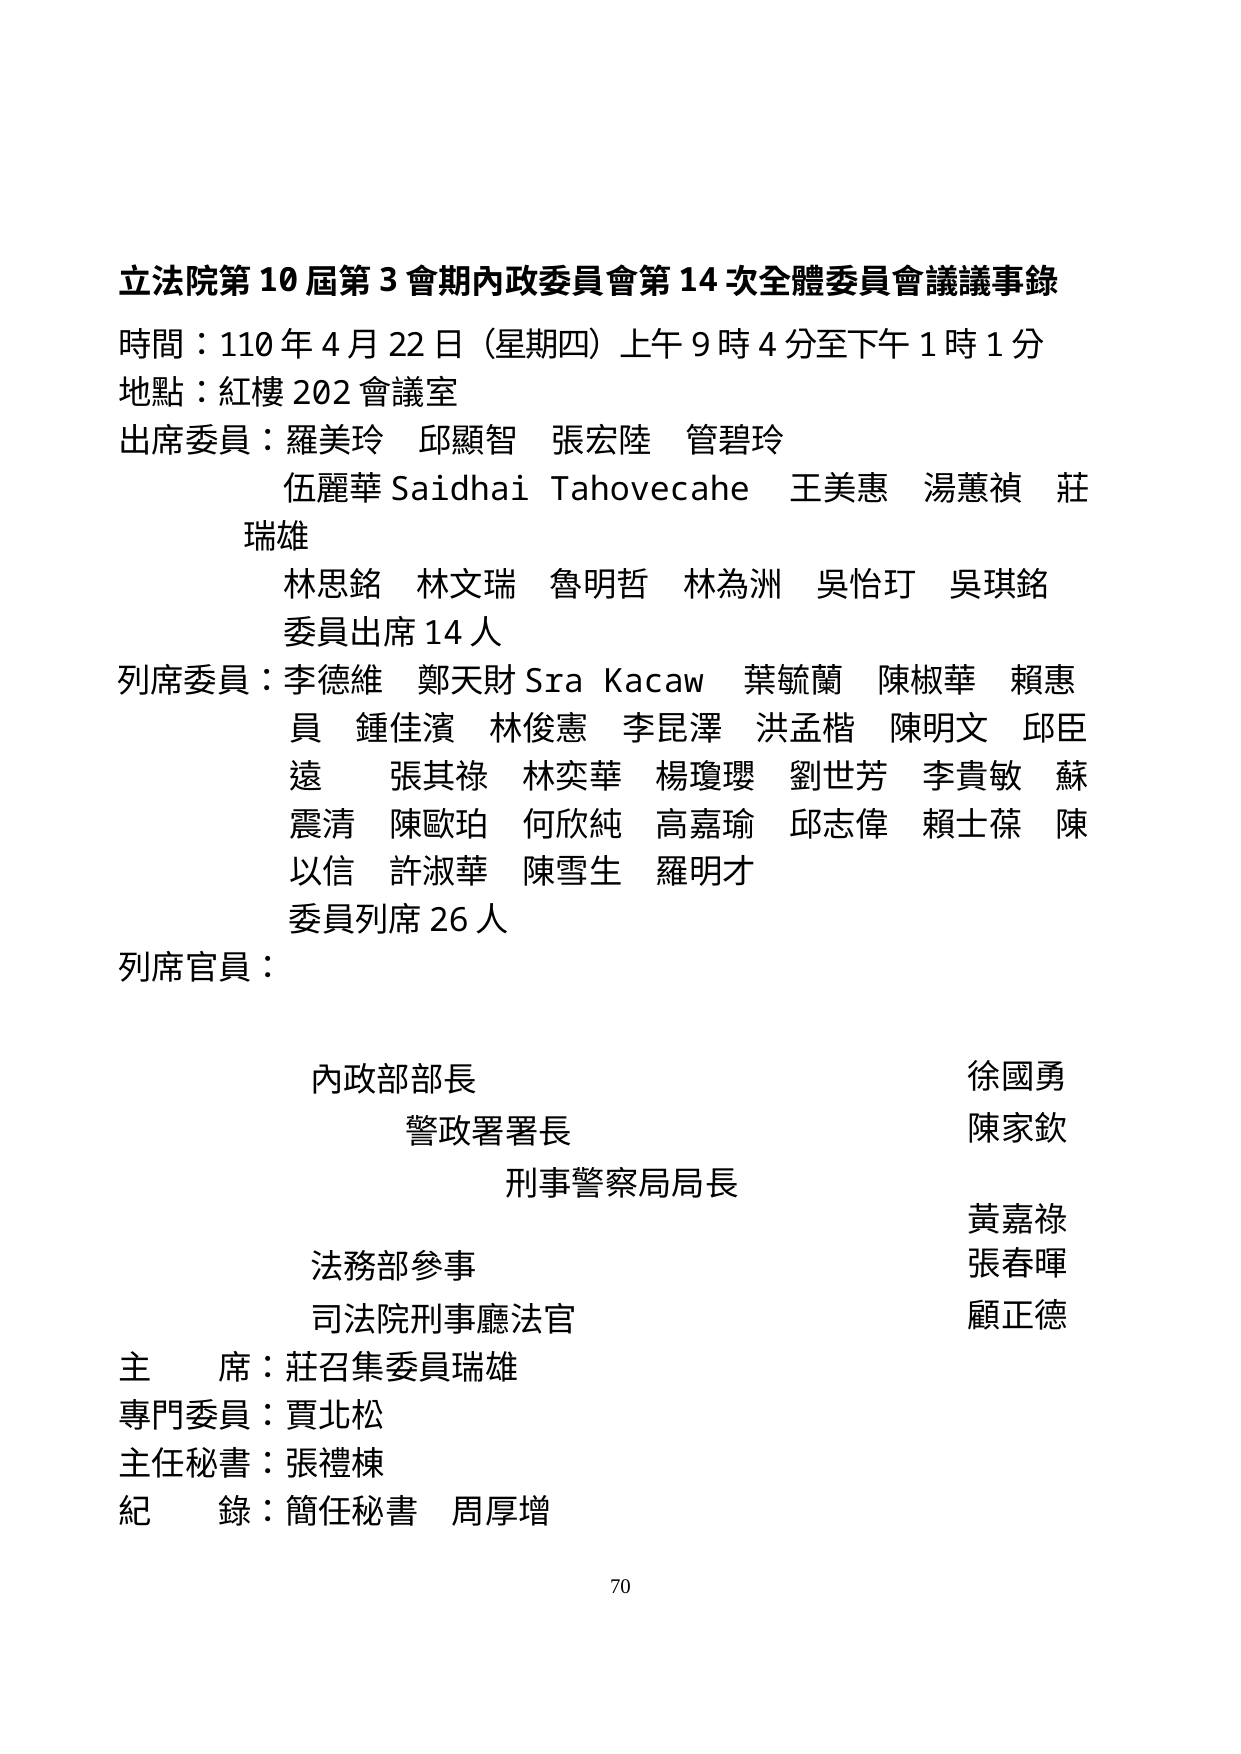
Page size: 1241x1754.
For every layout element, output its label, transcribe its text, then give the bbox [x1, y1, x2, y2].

subtitle 立法院第10屆第3會期內政委員會第14次全體委員會議議事錄 [118, 237, 1122, 300]
table_cell [118, 1289, 298, 1341]
text 委員列席26人 [243, 893, 1093, 941]
text 列席委員：李德維 鄭天財Sra Kacaw 葉毓蘭 陳椒華 賴惠員 鍾佳濱 林俊憲 李昆澤 洪孟楷 陳明文 邱臣遠 張其祿 林奕華 楊瓊瓔 劉世芳 李貴敏 蘇震清 陳歐珀 何欣純 高嘉瑜 邱志偉 賴士葆 陳以信 許淑華 陳雪生 羅明才 [117, 654, 1093, 893]
table_cell 張春暉 [956, 1237, 1122, 1289]
table_header 內政部部長 [299, 1050, 956, 1102]
table_cell 法務部參事 [299, 1237, 956, 1289]
text 地點：紅樓202會議室 [118, 366, 1122, 414]
table_cell 刑事警察局局長 [299, 1154, 956, 1237]
text 林思銘 林文瑞 魯明哲 林為洲 吳怡玎 吳琪銘 [243, 558, 1093, 606]
text 委員出席14人 [243, 606, 1093, 654]
text 伍麗華Saidhai Tahovecahe 王美惠 湯蕙禎 莊瑞雄 [243, 462, 1093, 558]
text 主任秘書：張禮棟 [118, 1437, 1234, 1485]
text 時間：110年4月22日（星期四）上午9時4分至下午1時1分 [118, 318, 1122, 366]
table_cell [118, 1237, 298, 1289]
table_cell 顧正德 [956, 1289, 1122, 1341]
table_header 徐國勇 [956, 1050, 1122, 1102]
table_header [118, 1050, 298, 1102]
table_cell [118, 1102, 298, 1154]
table_cell [118, 1154, 298, 1237]
text 專門委員：賈北松 [118, 1389, 1234, 1437]
table_cell 黃嘉祿 [956, 1154, 1122, 1237]
text 列席官員： [118, 941, 1148, 989]
table_cell 警政署署長 [299, 1102, 956, 1154]
text 主 席：莊召集委員瑞雄 [118, 1341, 1234, 1389]
table_cell 司法院刑事廳法官 [299, 1289, 956, 1341]
text 紀 錄：簡任秘書 周厚增 [118, 1485, 1234, 1533]
table_cell 陳家欽 [956, 1102, 1122, 1154]
text 出席委員：羅美玲 邱顯智 張宏陸 管碧玲 [118, 414, 1093, 462]
